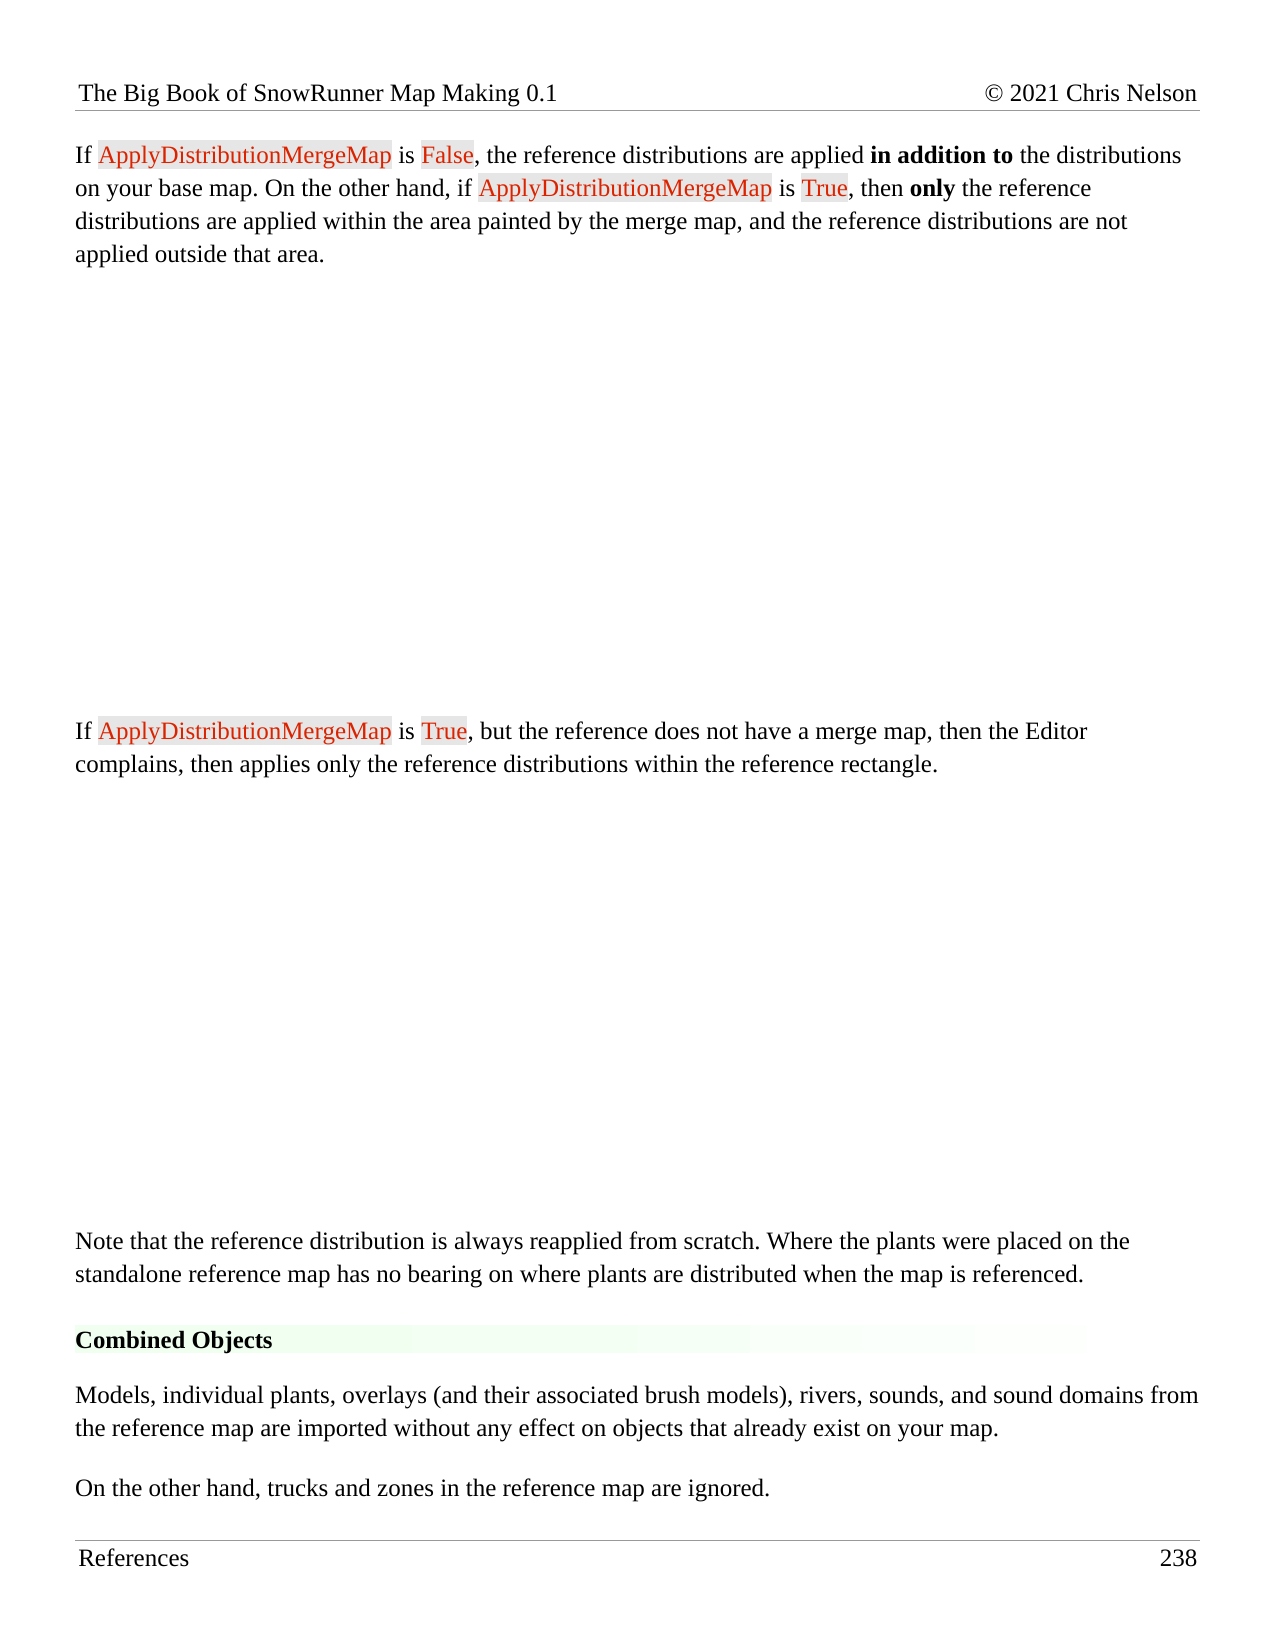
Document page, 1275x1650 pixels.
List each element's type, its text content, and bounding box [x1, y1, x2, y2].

text Models, individual plants, overlays (and their associated brush models), rivers, sounds, and sound domains from the reference map are imported without any effect on objects that already exist on your map. [75, 1381, 1200, 1442]
text On the other hand, trucks and zones in the reference map are ignored. [75, 1473, 1200, 1502]
subtitle Combined Objects [75, 1325, 1200, 1353]
text Note that the reference distribution is always reapplied from scratch. Where the plants were placed on the standalone reference map has no bearing on where plants are distributed when the map is referenced. [75, 1226, 1200, 1288]
text If ApplyDistributionMergeMap is False, the reference distributions are applied in addition to the distributions on your base map. On the other hand, if ApplyDistributionMergeMap is True, then only the reference distributions are applied within the area painted by the merge map, and the reference distributions are not applied outside that area. [75, 140, 1200, 268]
text If ApplyDistributionMergeMap is True, but the reference does not have a merge map, then the Editor complains, then applies only the reference distributions within the reference rectangle. [75, 716, 1200, 778]
